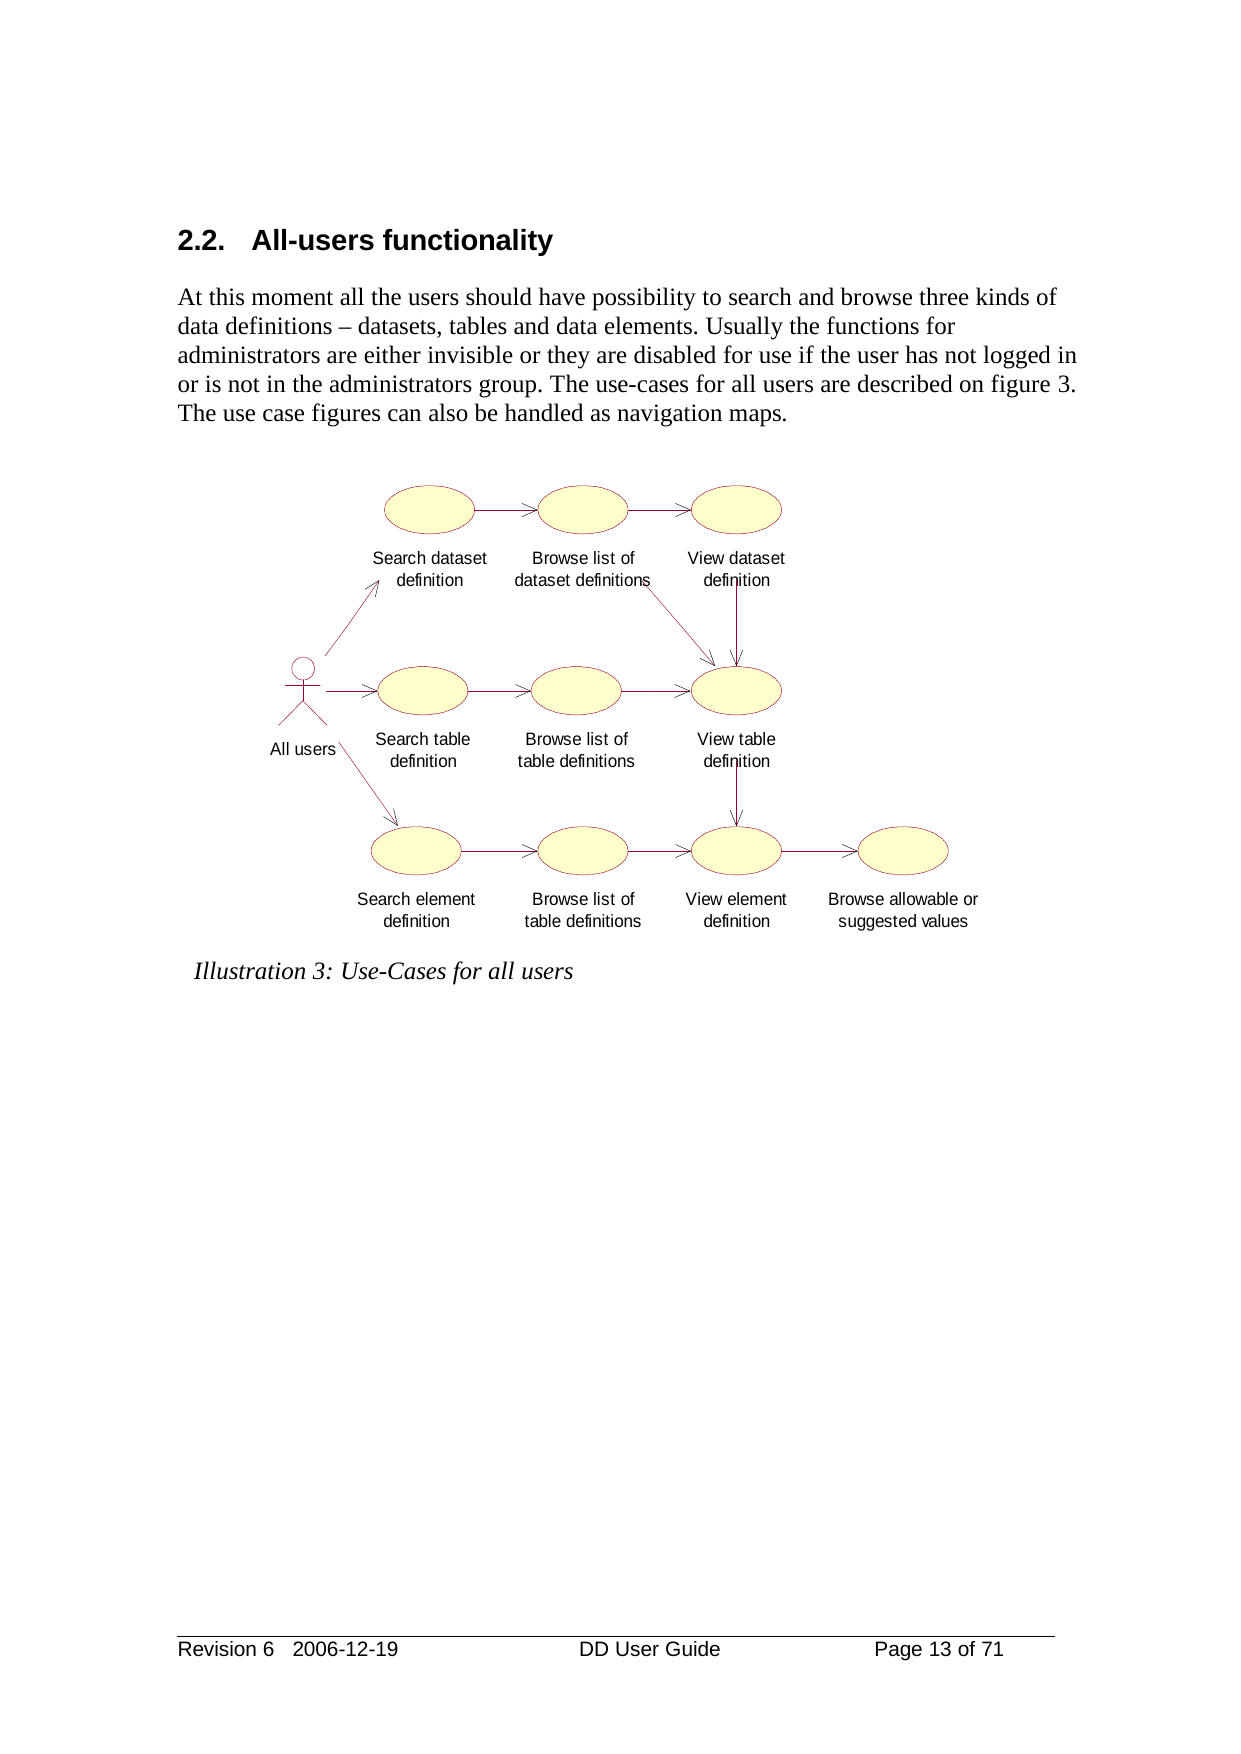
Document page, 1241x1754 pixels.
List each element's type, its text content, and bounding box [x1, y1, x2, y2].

text At this moment all the users should have possibility to search and browse three kinds of data definitions – datasets, tables and data elements. Usually the functions for administrators are either invisible or they are disabled for use if the user has not logged in or is not in the administrators group. The use-cases for all users are described on figure 3. The use case figures can also be handled as navigation maps. [177, 282, 1092, 427]
text Illustration 3: Use-Cases for all users [194, 460, 1076, 985]
subtitle All-users functionality [177, 223, 1092, 257]
